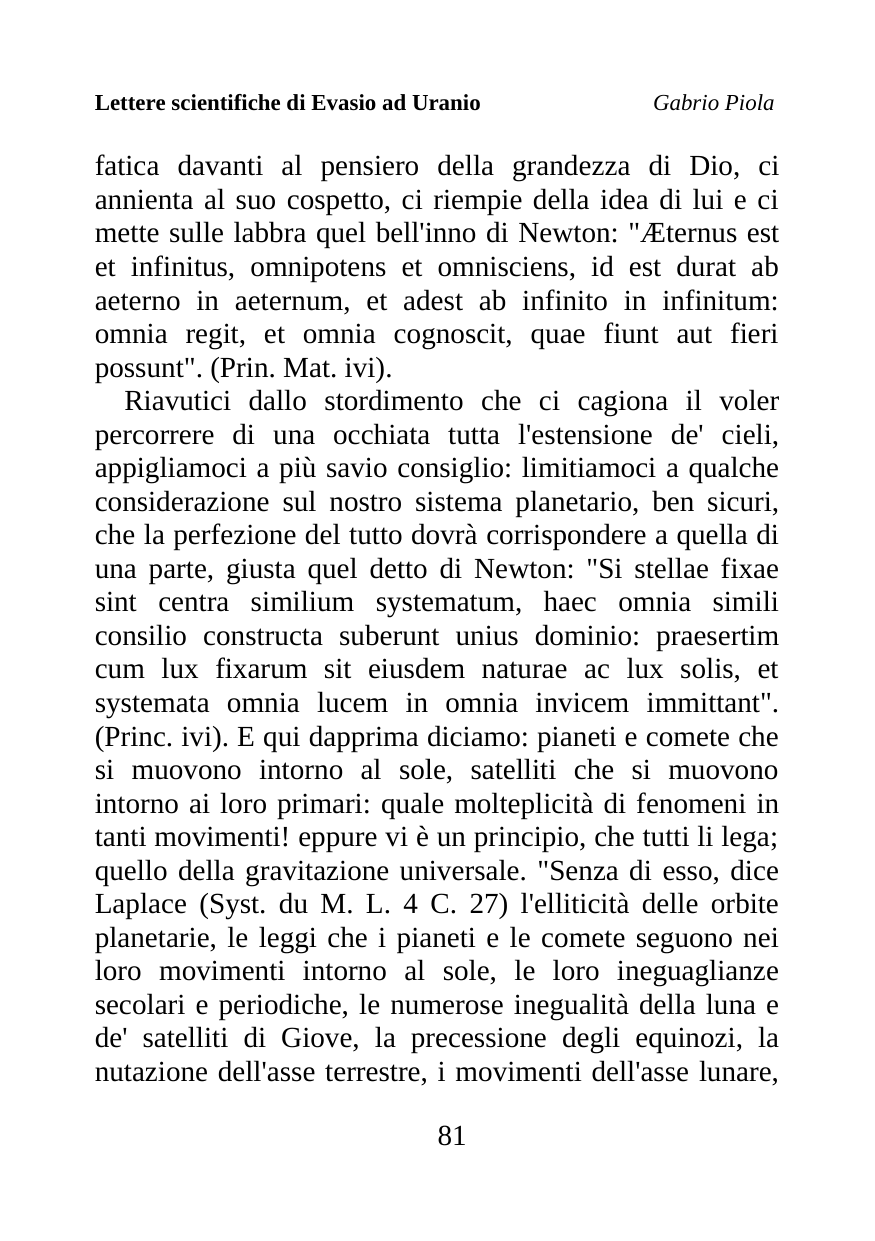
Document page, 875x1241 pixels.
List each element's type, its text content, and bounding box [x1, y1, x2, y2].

text Riavutici dallo stordimento che ci cagiona il voler percorrere di una occhiata tutta l'estensione de' cieli, appigliamoci a più savio consiglio: limitiamoci a qualche considerazione sul nostro sistema planetario, ben sicuri, che la perfezione del tutto dovrà corrispondere a quella di una parte, giusta quel detto di Newton: "Si stellae fixae sint centra similium systematum, haec omnia simili consilio constructa suberunt unius dominio: praesertim cum lux fixarum sit eiusdem naturae ac lux solis, et systemata omnia lucem in omnia invicem immittant". (Princ. ivi). E qui dapprima diciamo: pianeti e comete che si muovono intorno al sole, satelliti che si muovono intorno ai loro primari: quale molteplicità di fenomeni in tanti movimenti! eppure vi è un principio, che tutti li lega; quello della gravitazione universale. "Senza di esso, dice Laplace (Syst. du M. L. 4 C. 27) l'elliticità delle orbite planetarie, le leggi che i pianeti e le comete seguono nei loro movimenti intorno al sole, le loro ineguaglianze secolari e periodiche, le numerose inegualità della luna e de' satelliti di Giove, la precessione degli equinozi, la nutazione dell'asse terrestre, i movimenti dell'asse lunare, [94, 383, 779, 1088]
text fatica davanti al pensiero della grandezza di Dio, ci annienta al suo cospetto, ci riempie della idea di lui e ci mette sulle labbra quel bell'inno di Newton: "Æternus est et infinitus, omnipotens et omnisciens, id est durat ab aeterno in aeternum, et adest ab infinito in infinitum: omnia regit, et omnia cognoscit, quae fiunt aut fieri possunt". (Prin. Mat. ivi). [94, 148, 779, 383]
